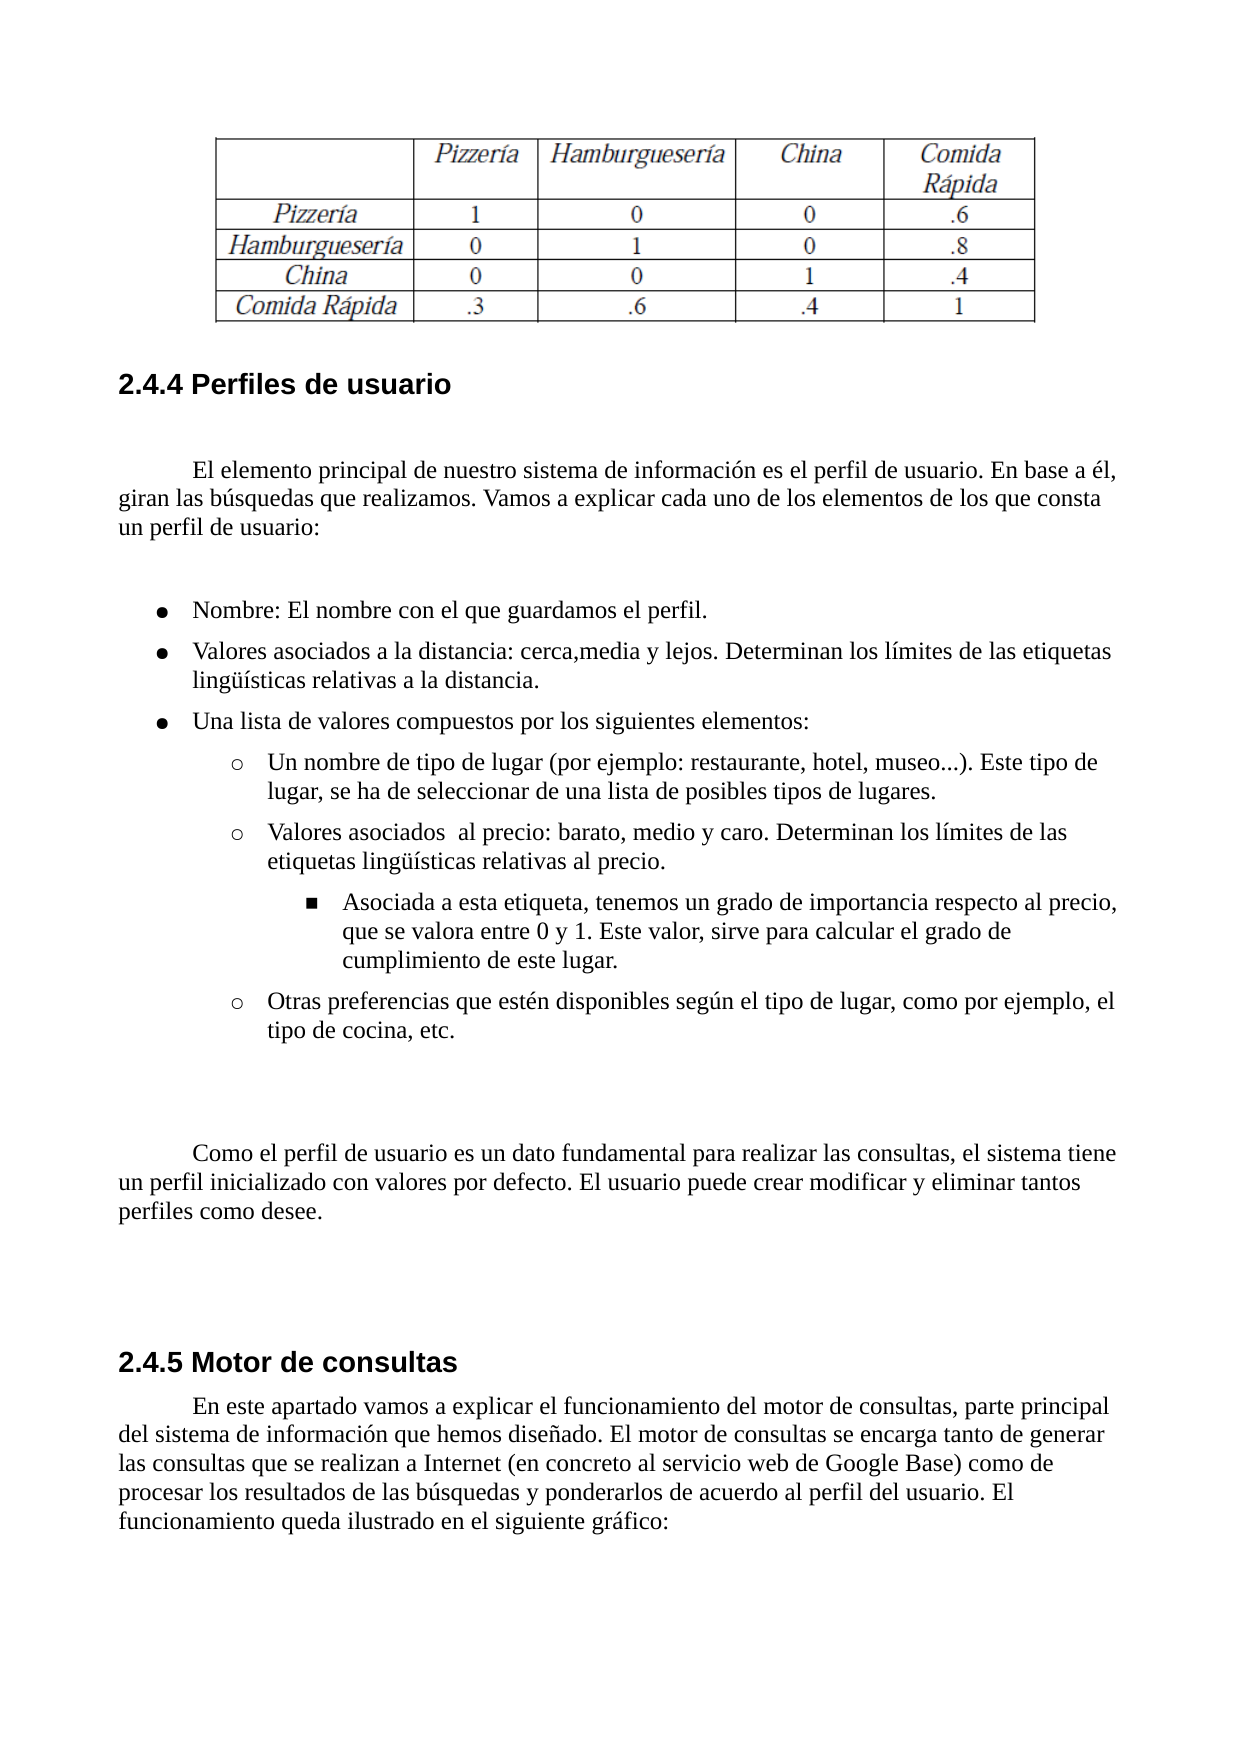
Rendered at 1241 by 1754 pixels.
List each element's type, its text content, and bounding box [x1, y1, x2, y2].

subtitle 2.4.5 Motor de consultas [118, 1345, 1122, 1378]
text Como el perfil de usuario es un dato fundamental para realizar las consultas, el sistema tiene un perfil inicializado con valores por defecto. El usuario puede crear modificar y eliminar tantos perfiles como desee. [118, 1138, 1122, 1225]
list Valores asociados a la distancia: cerca,media y lejos. Determinan los límites de las etiquetas lingüísticas relativas a la distancia. [154, 636, 1122, 693]
text En este apartado vamos a explicar el funcionamiento del motor de consultas, parte principal del sistema de información que hemos diseñado. El motor de consultas se encarga tanto de generar las consultas que se realizan a Internet (en concreto al servicio web de Google Base) como de procesar los resultados de las búsquedas y ponderarlos de acuerdo al perfil del usuario. El funcionamiento queda ilustrado en el siguiente gráfico: [118, 1391, 1122, 1534]
text El elemento principal de nuestro sistema de información es el perfil de usuario. En base a él, giran las búsquedas que realizamos. Vamos a explicar cada uno de los elementos de los que consta un perfil de usuario: [118, 455, 1122, 541]
list Valores asociados al precio: barato, medio y caro. Determinan los límites de las etiquetas lingüísticas relativas al precio. [229, 817, 1122, 875]
list Una lista de valores compuestos por los siguientes elementos: [154, 706, 1122, 735]
list Un nombre de tipo de lugar (por ejemplo: restaurante, hotel, museo...). Este tipo de lugar, se ha de seleccionar de una lista de posibles tipos de lugares. [229, 747, 1122, 805]
list Asociada a esta etiqueta, tenemos un grado de importancia respecto al precio, que se valora entre 0 y 1. Este valor, sirve para calcular el grado de cumplimiento de este lugar. [304, 887, 1122, 973]
list Nombre: El nombre con el que guardamos el perfil. [154, 595, 1122, 623]
subtitle 2.4.4 Perfiles de usuario [118, 367, 1122, 401]
picture [195, 118, 1045, 330]
list Otras preferencias que estén disponibles según el tipo de lugar, como por ejemplo, el tipo de cocina, etc. [229, 986, 1122, 1043]
